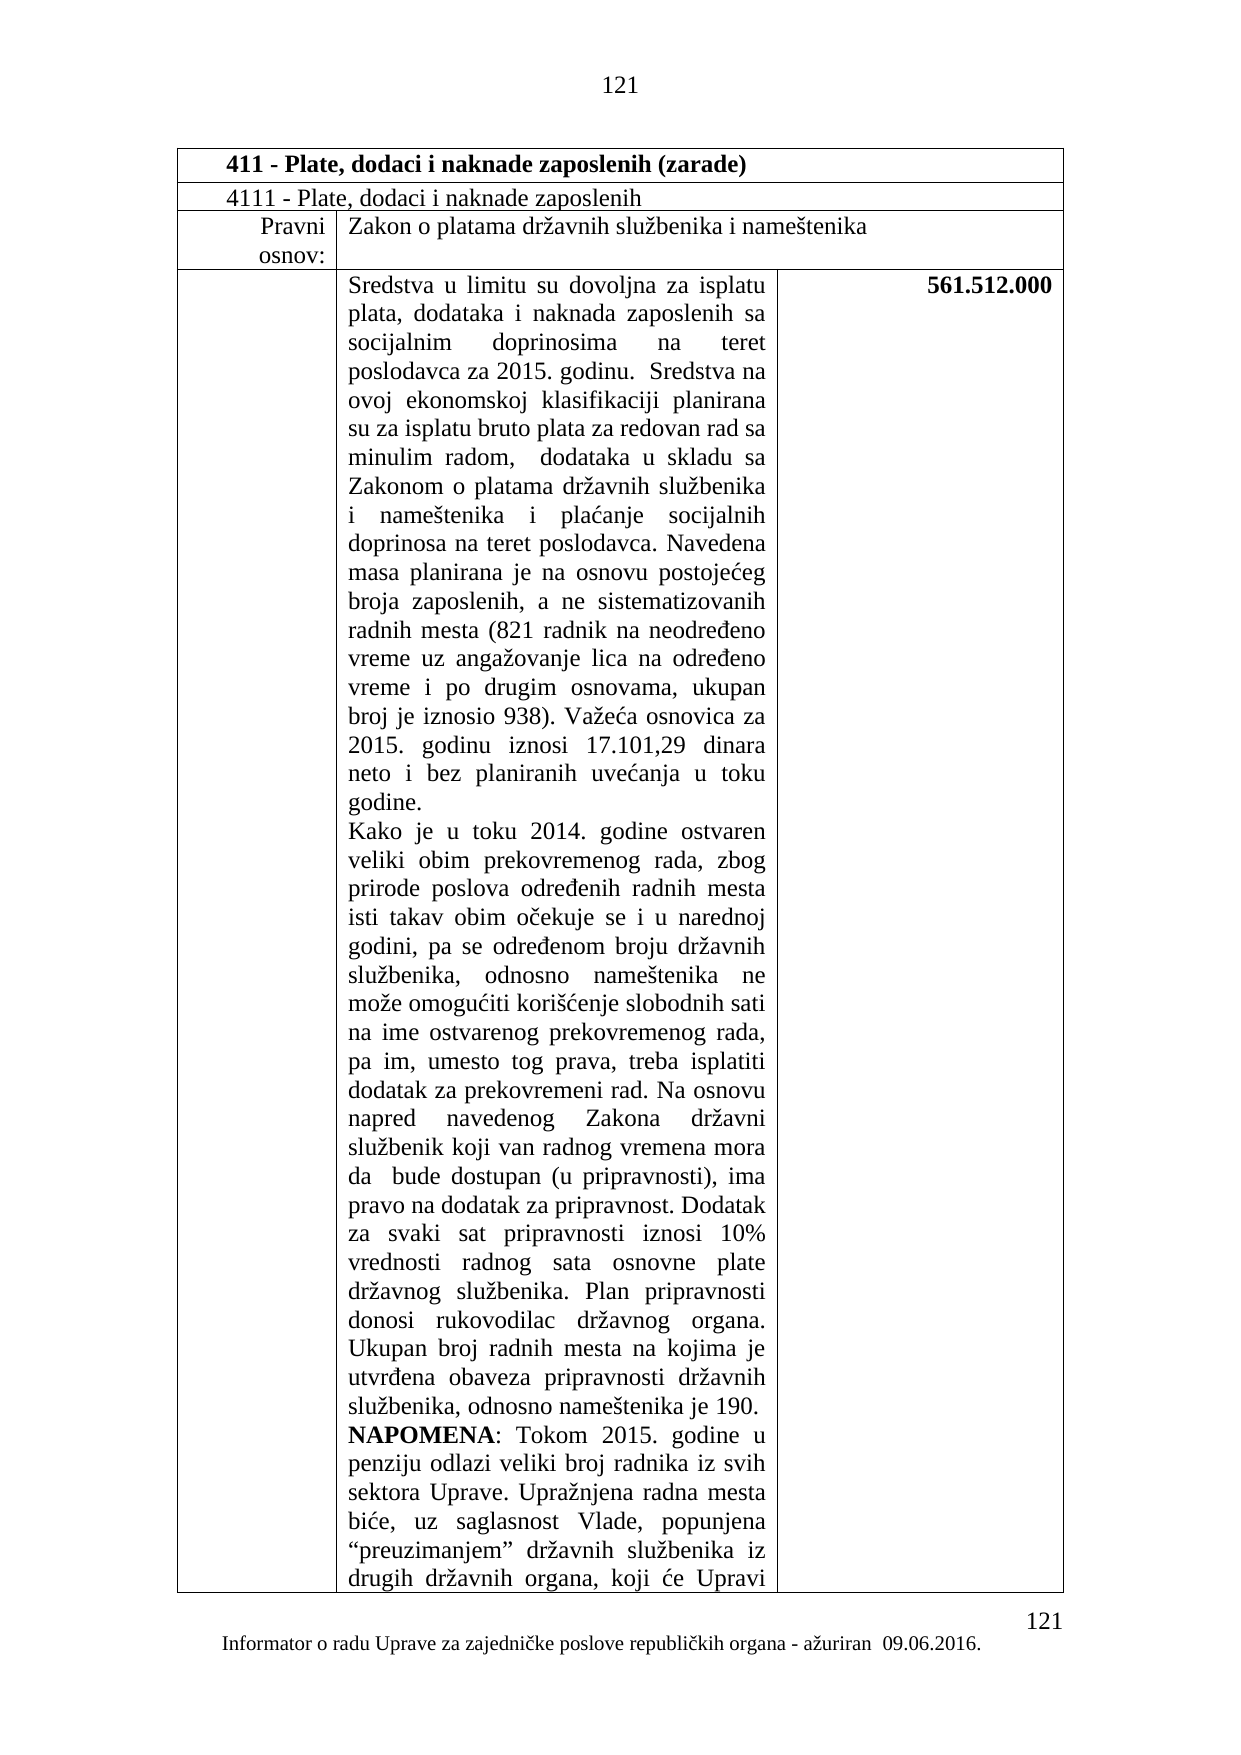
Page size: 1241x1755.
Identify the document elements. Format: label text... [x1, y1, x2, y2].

table_cell Sredstva u limitu su dovolјna za isplatu plata, dodataka i naknada zaposlenih sa socijalnim doprinosima na teret poslodavca za 2015. godinu. Sredstva na ovoj ekonomskoj klasifikaciji planirana su za isplatu bruto plata za redovan rad sa minulim radom, dodataka u skladu sa Zakonom o platama državnih službenika i nameštenika i plaćanje socijalnih doprinosa na teret poslodavca. Navedena masa planirana je na osnovu postojećeg broja zaposlenih, a ne sistematizovanih radnih mesta (821 radnik na neodređeno vreme uz angažovanje lica na određeno vreme i po drugim osnovama, ukupan broj je iznosio 938). Važeća osnovica za 2015. godinu iznosi 17.101,29 dinara neto i bez planiranih uvećanja u toku godine. Kako je u toku 2014. godine ostvaren veliki obim prekovremenog rada, zbog prirode poslova određenih radnih mesta isti takav obim očekuje se i u narednoj godini, pa se određenom broju državnih službenika, odnosno nameštenika ne može omogućiti korišćenje slobodnih sati na ime ostvarenog prekovremenog rada, pa im, umesto tog prava, treba isplatiti dodatak za prekovremeni rad. Na osnovu napred navedenog Zakona državni službenik koji van radnog vremena mora da bude dostupan (u pripravnosti), ima pravo na dodatak za pripravnost. Dodatak za svaki sat pripravnosti iznosi 10% vrednosti radnog sata osnovne plate državnog službenika. Plan pripravnosti donosi rukovodilac državnog organa. Ukupan broj radnih mesta na kojima je utvrđena obaveza pripravnosti državnih službenika, odnosno nameštenika je 190. NAPOMENA: Tokom 2015. godine u penziju odlazi veliki broj radnika iz svih sektora Uprave. Upražnjena radna mesta biće, uz saglasnost Vlade, popunjena “preuzimanjem” državnih službenika iz drugih državnih organa, koji će Upravi [337, 270, 777, 1592]
table_cell 411 - Plate, dodaci i naknade zaposlenih (zarade) [178, 149, 1063, 182]
table_cell 4111 - Plate, dodaci i naknade zaposlenih [178, 183, 1063, 210]
table_cell Pravni osnov: [178, 211, 336, 269]
table_cell 561.512.000 [778, 270, 1063, 1592]
table_cell Zakon o platama državnih službenika i nameštenika [337, 211, 1063, 269]
table_cell [178, 270, 336, 1592]
